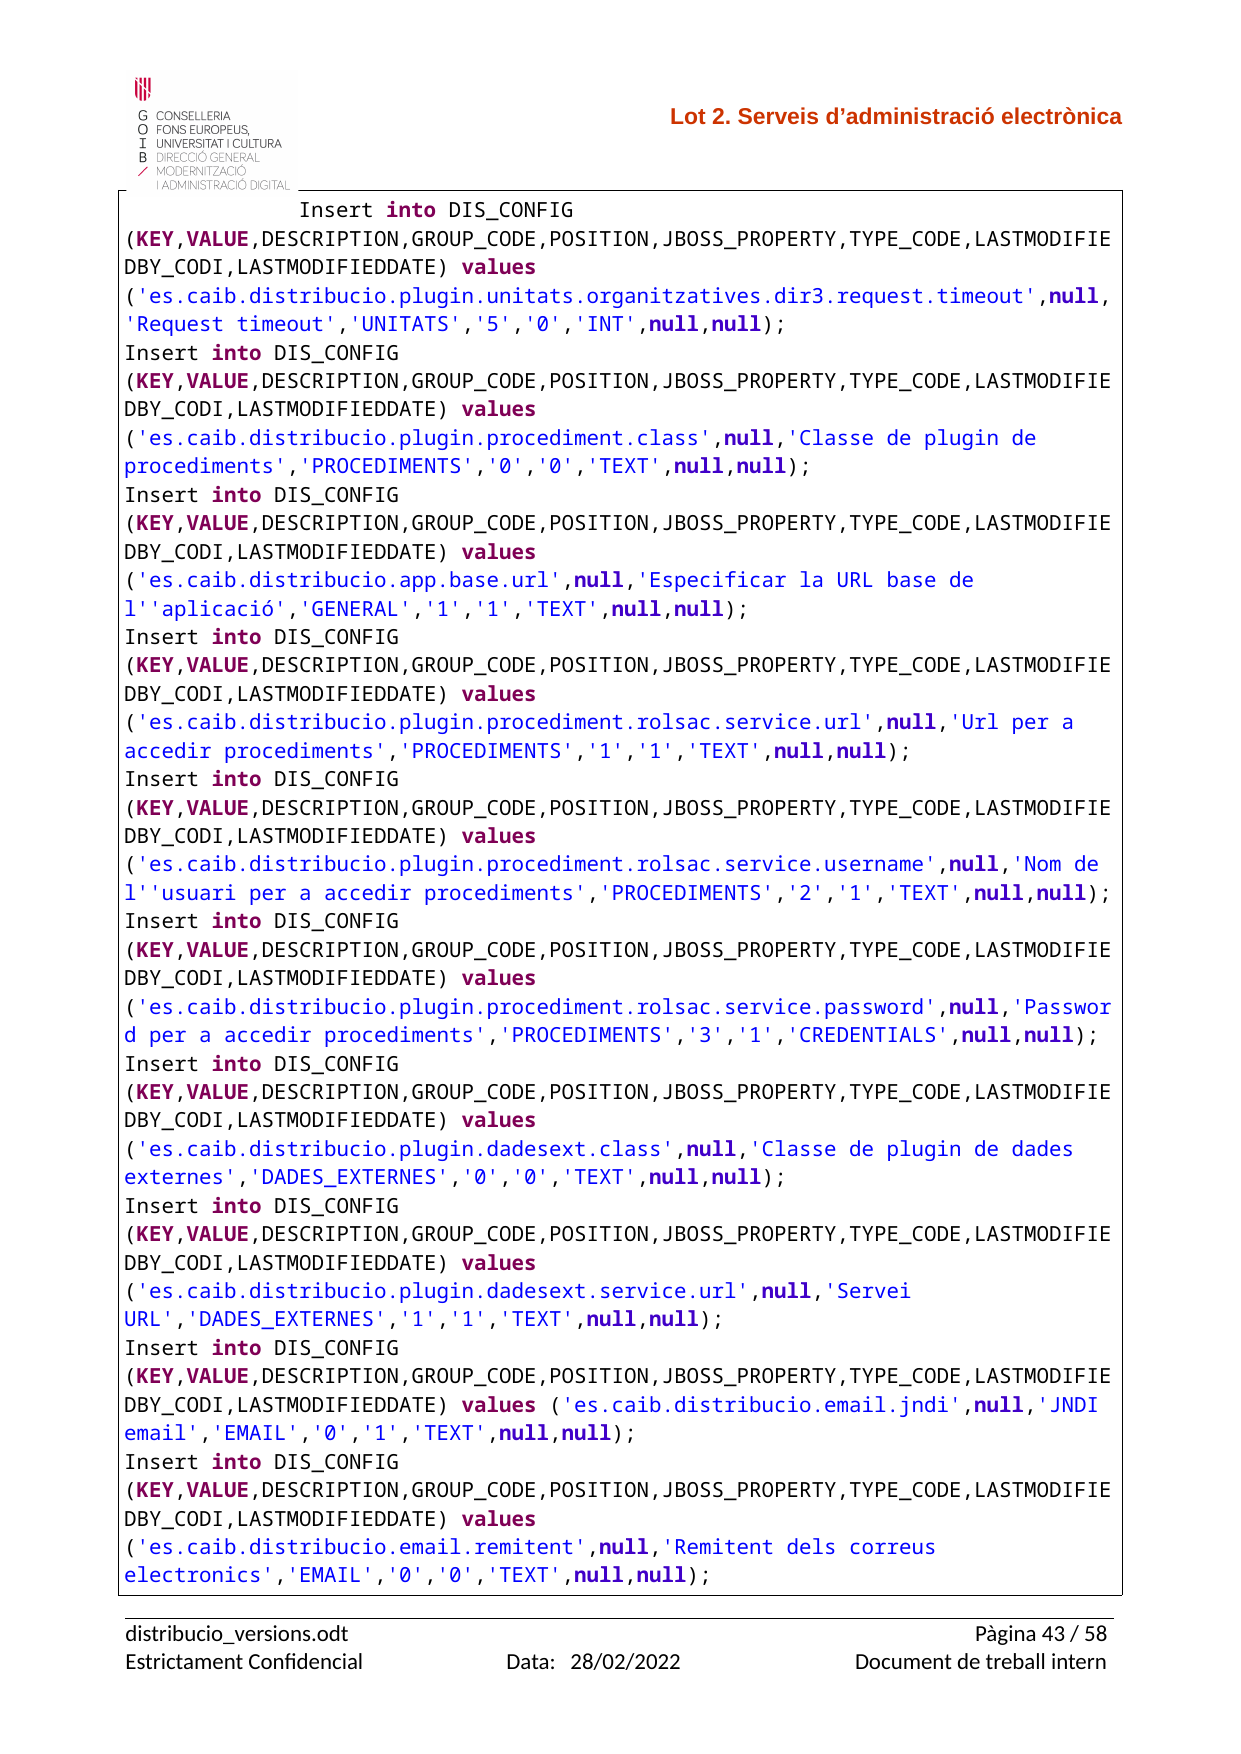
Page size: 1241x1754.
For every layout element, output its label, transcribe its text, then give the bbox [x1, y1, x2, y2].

table_header Insert into DIS_CONFIG (KEY,VALUE,DESCRIPTION,GROUP_CODE,POSITION,JBOSS_PROPERTY,TYPE_CODE,LASTMODIFIEDBY_CODI,LASTMODIFIEDDATE) values ('es.caib.distribucio.plugin.unitats.organitzatives.dir3.request.timeout',null,'Request timeout','UNITATS','5','0','INT',null,null); Insert into DIS_CONFIG (KEY,VALUE,DESCRIPTION,GROUP_CODE,POSITION,JBOSS_PROPERTY,TYPE_CODE,LASTMODIFIEDBY_CODI,LASTMODIFIEDDATE) values ('es.caib.distribucio.plugin.procediment.class',null,'Classe de plugin de procediments','PROCEDIMENTS','0','0','TEXT',null,null); Insert into DIS_CONFIG (KEY,VALUE,DESCRIPTION,GROUP_CODE,POSITION,JBOSS_PROPERTY,TYPE_CODE,LASTMODIFIEDBY_CODI,LASTMODIFIEDDATE) values ('es.caib.distribucio.app.base.url',null,'Especificar la URL base de l''aplicació','GENERAL','1','1','TEXT',null,null); Insert into DIS_CONFIG (KEY,VALUE,DESCRIPTION,GROUP_CODE,POSITION,JBOSS_PROPERTY,TYPE_CODE,LASTMODIFIEDBY_CODI,LASTMODIFIEDDATE) values ('es.caib.distribucio.plugin.procediment.rolsac.service.url',null,'Url per a accedir procediments','PROCEDIMENTS','1','1','TEXT',null,null); Insert into DIS_CONFIG (KEY,VALUE,DESCRIPTION,GROUP_CODE,POSITION,JBOSS_PROPERTY,TYPE_CODE,LASTMODIFIEDBY_CODI,LASTMODIFIEDDATE) values ('es.caib.distribucio.plugin.procediment.rolsac.service.username',null,'Nom de l''usuari per a accedir procediments','PROCEDIMENTS','2','1','TEXT',null,null); Insert into DIS_CONFIG (KEY,VALUE,DESCRIPTION,GROUP_CODE,POSITION,JBOSS_PROPERTY,TYPE_CODE,LASTMODIFIEDBY_CODI,LASTMODIFIEDDATE) values ('es.caib.distribucio.plugin.procediment.rolsac.service.password',null,'Password per a accedir procediments','PROCEDIMENTS','3','1','CREDENTIALS',null,null); Insert into DIS_CONFIG (KEY,VALUE,DESCRIPTION,GROUP_CODE,POSITION,JBOSS_PROPERTY,TYPE_CODE,LASTMODIFIEDBY_CODI,LASTMODIFIEDDATE) values ('es.caib.distribucio.plugin.dadesext.class',null,'Classe de plugin de dades externes','DADES_EXTERNES','0','0','TEXT',null,null); Insert into DIS_CONFIG (KEY,VALUE,DESCRIPTION,GROUP_CODE,POSITION,JBOSS_PROPERTY,TYPE_CODE,LASTMODIFIEDBY_CODI,LASTMODIFIEDDATE) values ('es.caib.distribucio.plugin.dadesext.service.url',null,'Servei URL','DADES_EXTERNES','1','1','TEXT',null,null); Insert into DIS_CONFIG (KEY,VALUE,DESCRIPTION,GROUP_CODE,POSITION,JBOSS_PROPERTY,TYPE_CODE,LASTMODIFIEDBY_CODI,LASTMODIFIEDDATE) values ('es.caib.distribucio.email.jndi',null,'JNDI email','EMAIL','0','1','TEXT',null,null); Insert into DIS_CONFIG (KEY,VALUE,DESCRIPTION,GROUP_CODE,POSITION,JBOSS_PROPERTY,TYPE_CODE,LASTMODIFIEDBY_CODI,LASTMODIFIEDDATE) values ('es.caib.distribucio.email.remitent',null,'Remitent dels correus electronics','EMAIL','0','0','TEXT',null,null); [119, 191, 1122, 1595]
picture [126, 70, 299, 197]
